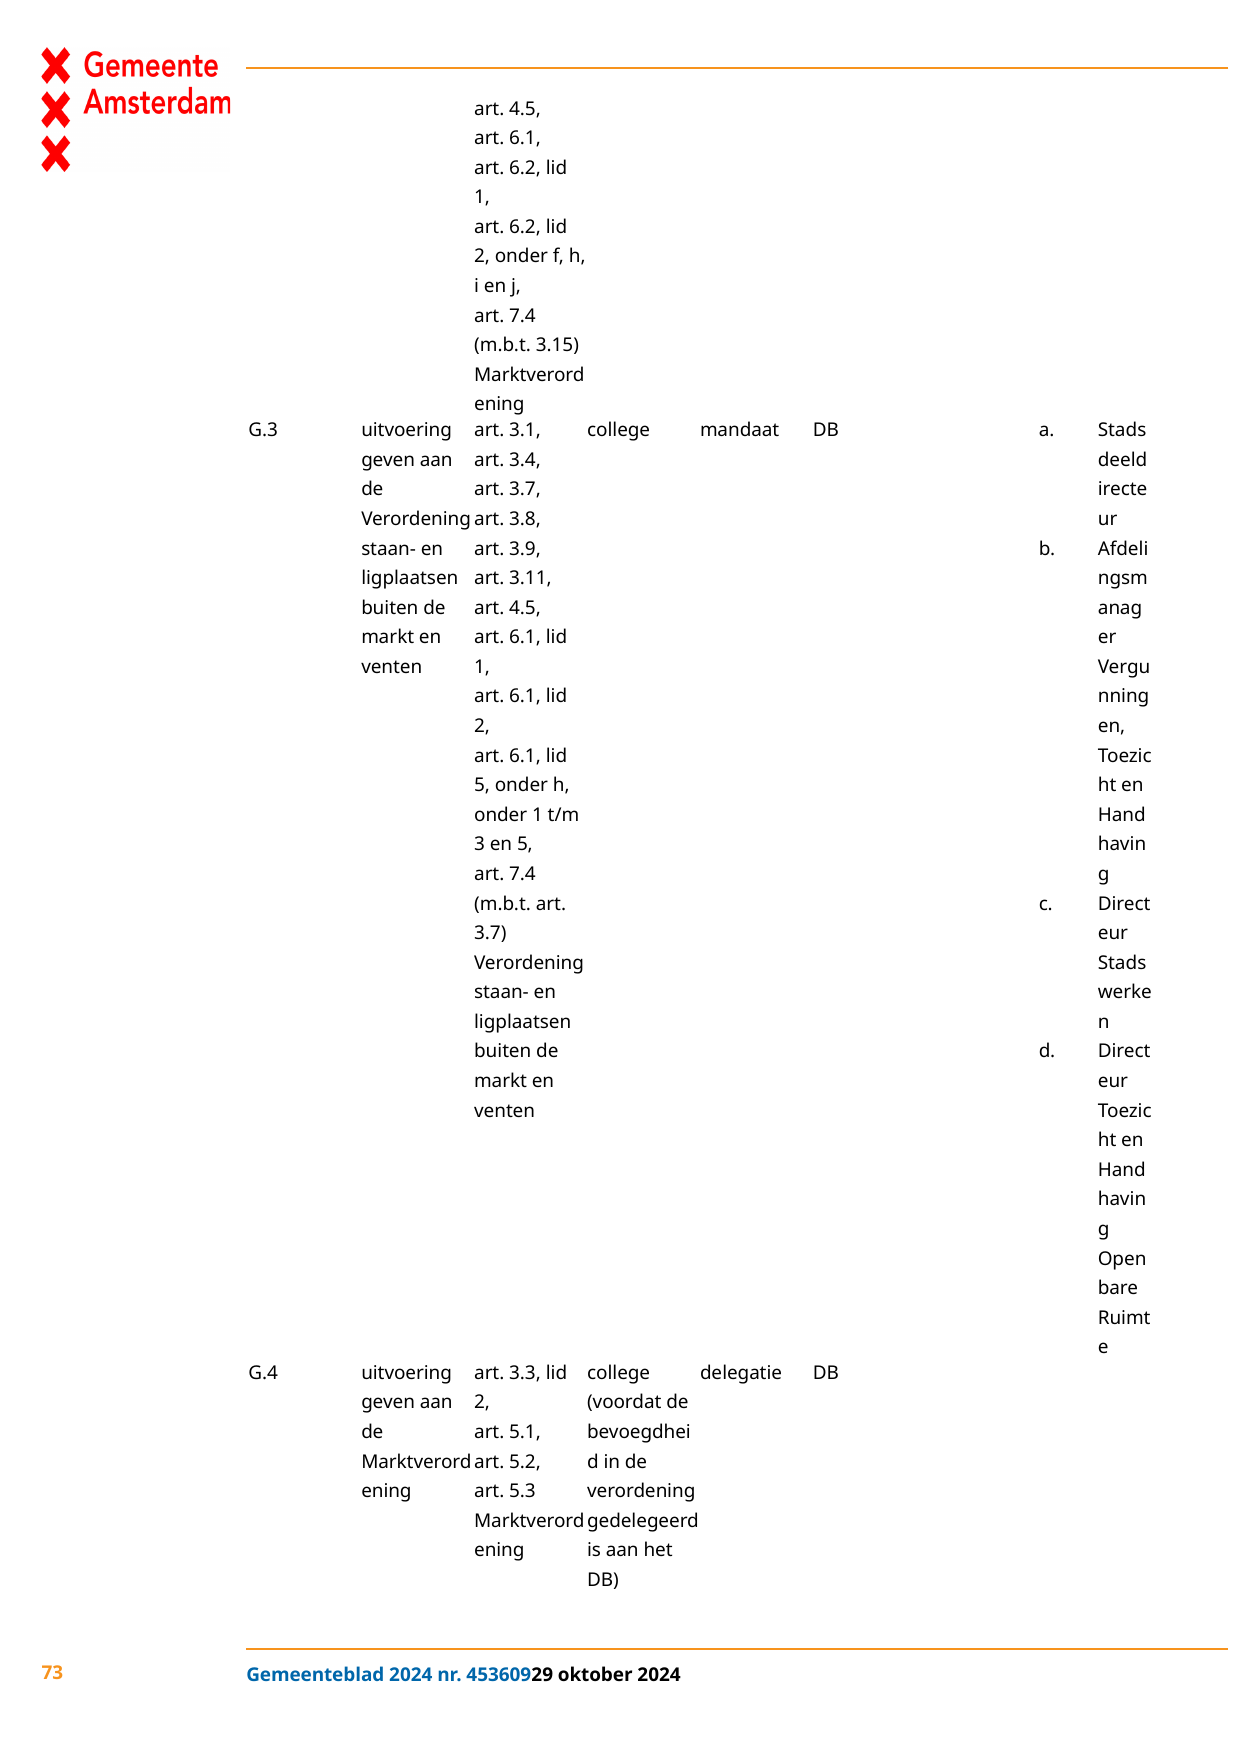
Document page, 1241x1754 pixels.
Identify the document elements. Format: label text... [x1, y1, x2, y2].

table_cell delegatie [700, 1359, 813, 1592]
table_cell mandaat [700, 416, 813, 1359]
table_cell DB [813, 416, 926, 1359]
table_cell [361, 95, 474, 416]
table_cell [700, 95, 813, 416]
table_cell uitvoering geven aan de Verordening staan- en ligplaatsen buiten de markt en venten [361, 416, 474, 1359]
table_cell art. 3.3, lid 2, art. 5.1, art. 5.2, art. 5.3 Marktverordening [474, 1359, 587, 1592]
table_cell [926, 95, 1038, 416]
table_cell college [587, 416, 700, 1359]
table_cell [248, 95, 361, 416]
table_cell [1039, 1359, 1152, 1592]
table_cell art. 3.1, art. 3.4, art. 3.7, art. 3.8, art. 3.9, art. 3.11, art. 4.5, art. 6.1, lid 1, art. 6.1, lid 2, art. 6.1, lid 5, onder h, onder 1 t/m 3 en 5, art. 7.4 (m.b.t. art. 3.7) Verordening staan- en ligplaatsen buiten de markt en venten [474, 416, 587, 1359]
table_cell DB [813, 1359, 926, 1592]
table_cell college (voordat de bevoegdheid in de verordening gedelegeerd is aan het DB) [587, 1359, 700, 1592]
table_cell [587, 95, 700, 416]
table_cell G.4 [248, 1359, 361, 1592]
table_cell [1039, 95, 1152, 416]
picture [41, 47, 231, 172]
table_cell uitvoering geven aan de Marktverordening [361, 1359, 474, 1592]
table_cell [926, 1359, 1038, 1592]
table_cell G.3 [248, 416, 361, 1359]
table_cell [813, 95, 926, 416]
table_cell Stadsdeeldirecteur Afdelingsmanager Vergunningen, Toezicht en Handhaving Directeur Stadswerken Directeur Toezicht en Handhaving Openbare Ruimte [1039, 416, 1152, 1359]
table_cell [926, 416, 1038, 1359]
table_cell art. 4.5, art. 6.1, art. 6.2, lid 1, art. 6.2, lid 2, onder f, h, i en j, art. 7.4 (m.b.t. 3.15) Marktverordening [474, 95, 587, 416]
